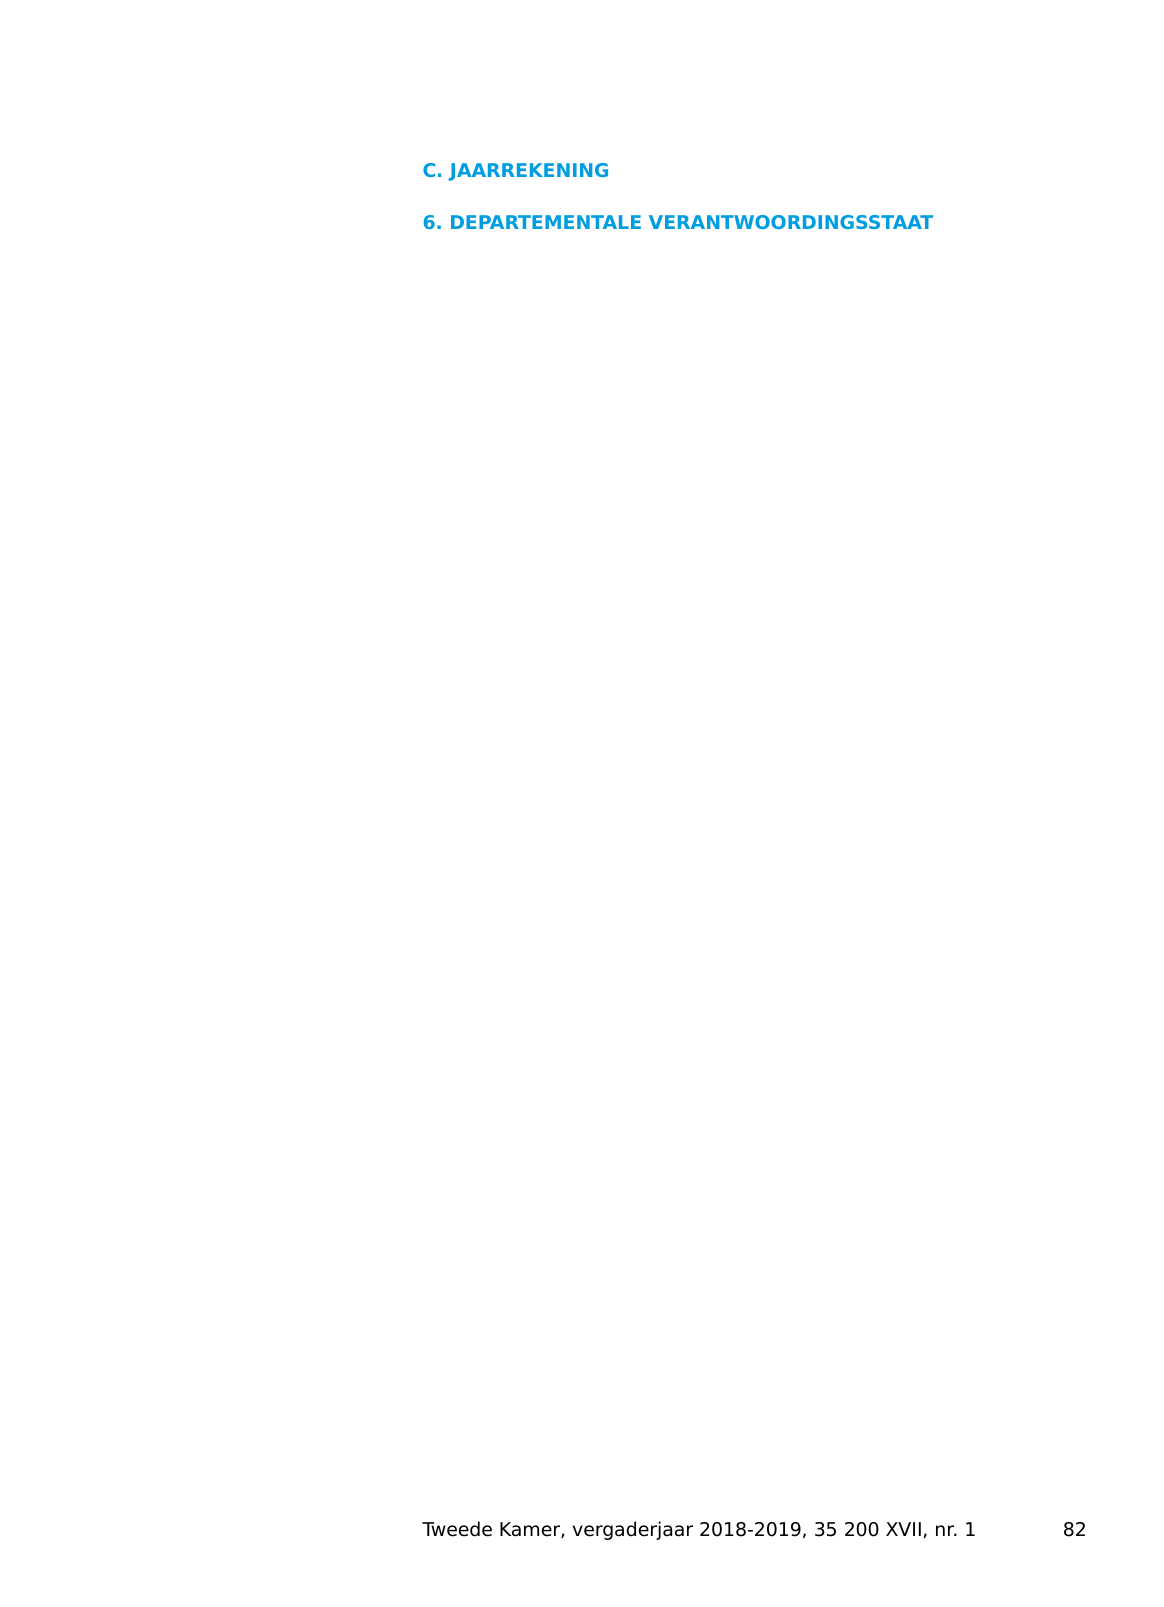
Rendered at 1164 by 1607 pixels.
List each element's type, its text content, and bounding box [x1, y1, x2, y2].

subtitle 6. DEPARTEMENTALE VERANTWOORDINGSSTAAT [422, 212, 1087, 234]
subtitle C. JAARREKENING [422, 160, 1087, 182]
